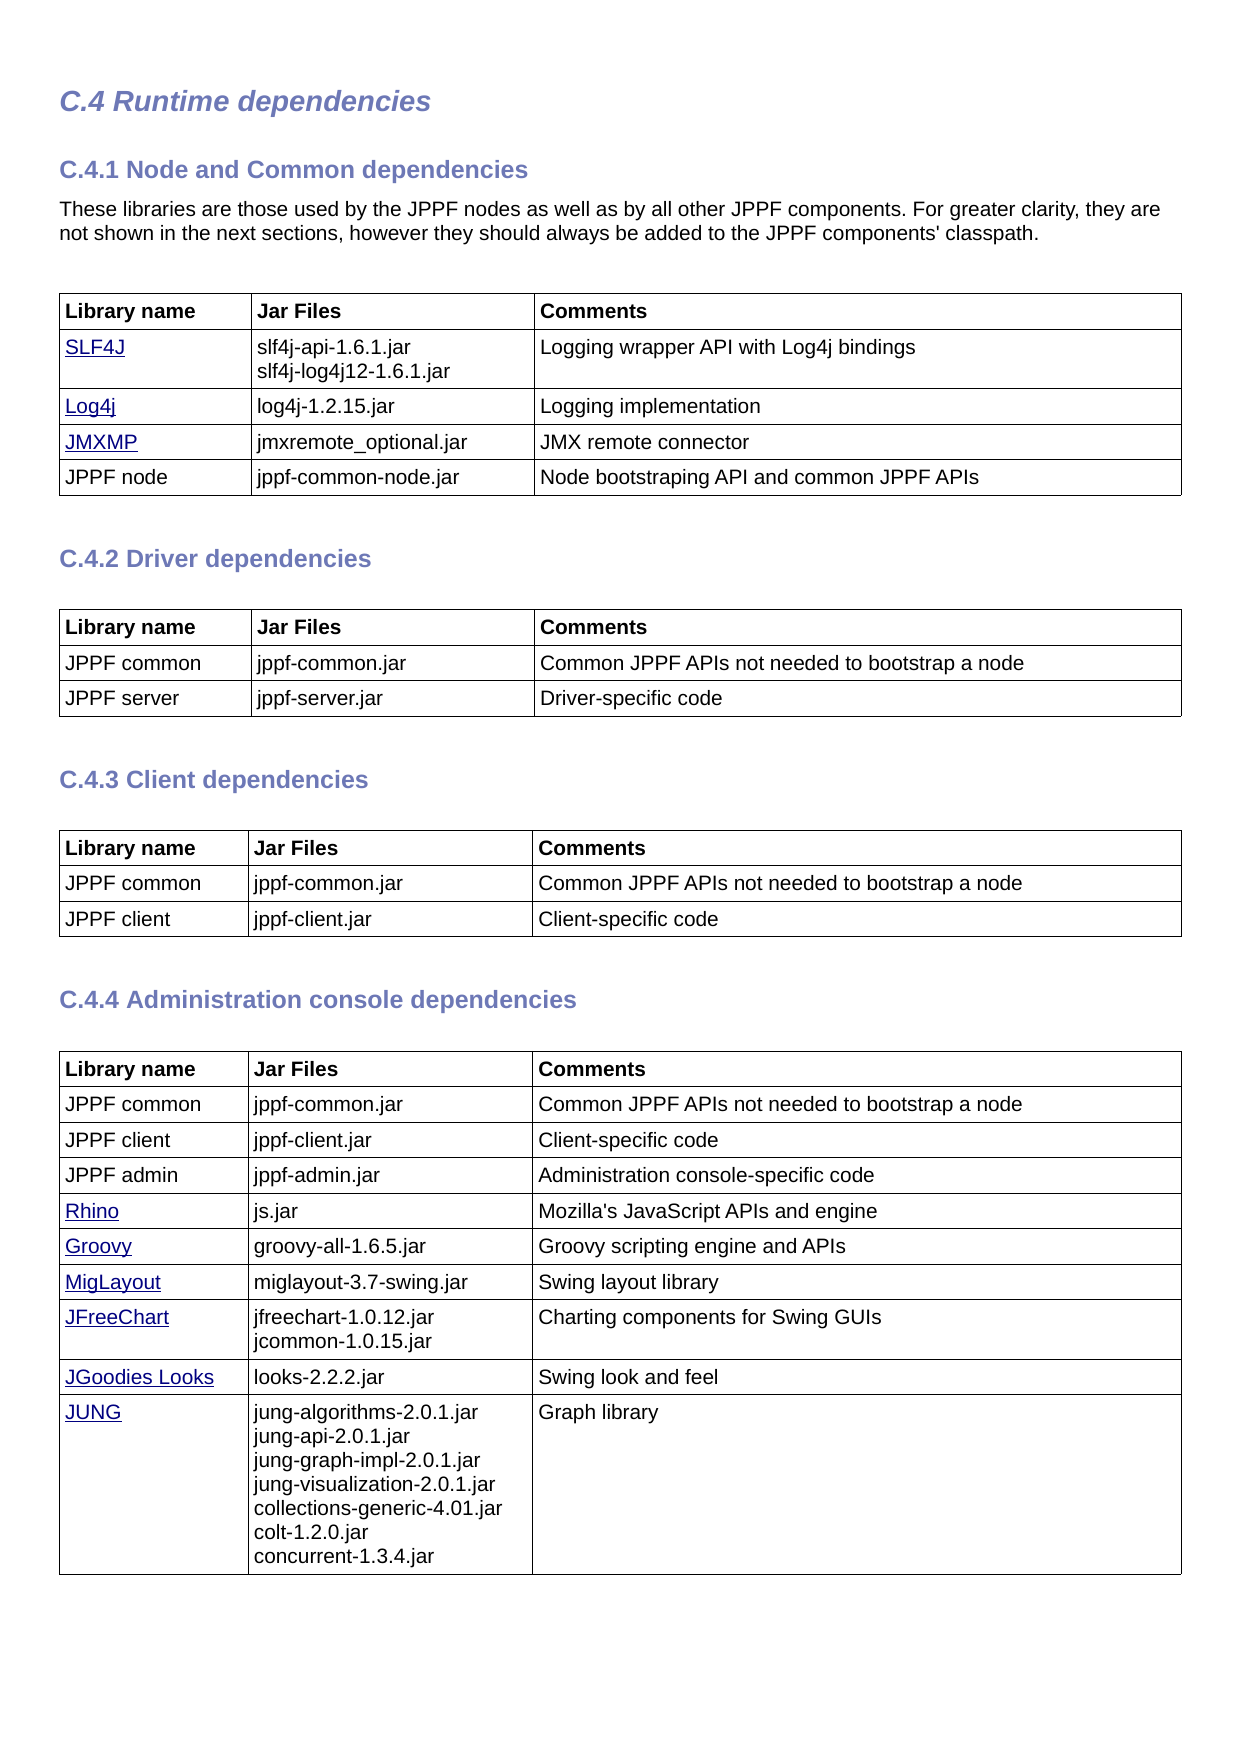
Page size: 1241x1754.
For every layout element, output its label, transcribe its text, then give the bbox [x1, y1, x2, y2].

table_cell JMXMP [60, 425, 251, 459]
table_cell jppf-client.jar [249, 902, 532, 936]
table_cell JPPF common [60, 1087, 248, 1122]
table_cell Graph library [533, 1395, 1181, 1574]
table_cell JFreeChart [60, 1300, 248, 1359]
table_cell Swing look and feel [533, 1360, 1181, 1394]
table_header Comments [533, 1052, 1181, 1086]
table_header Jar Files [252, 294, 534, 329]
table_header Comments [535, 610, 1181, 644]
table_cell JMX remote connector [535, 425, 1181, 459]
table_cell JPPF client [60, 1123, 248, 1157]
table_cell Client-specific code [533, 1123, 1181, 1157]
table_cell JPPF client [60, 902, 248, 936]
table_cell slf4j-api-1.6.1.jar slf4j-log4j12-1.6.1.jar [252, 330, 534, 388]
table_cell SLF4J [60, 330, 251, 388]
table_cell jppf-common.jar [252, 646, 534, 680]
table_cell jppf-admin.jar [249, 1158, 532, 1193]
table_cell jung-algorithms-2.0.1.jar jung-api-2.0.1.jar jung-graph-impl-2.0.1.jar jung-visualization-2.0.1.jar collections-generic-4.01.jar colt-1.2.0.jar concurrent-1.3.4.jar [249, 1395, 532, 1574]
table_header Library name [60, 1052, 248, 1086]
table_cell Mozilla's JavaScript APIs and engine [533, 1194, 1181, 1228]
table_cell jppf-common-node.jar [252, 460, 534, 495]
table_cell Charting components for Swing GUIs [533, 1300, 1181, 1359]
table_cell Swing layout library [533, 1265, 1181, 1299]
subtitle Client dependencies [59, 765, 1181, 793]
table_cell jppf-server.jar [252, 681, 534, 716]
table_cell jppf-common.jar [249, 1087, 532, 1122]
table_header Jar Files [249, 831, 532, 865]
table_cell jfreechart-1.0.12.jar jcommon-1.0.15.jar [249, 1300, 532, 1359]
table_cell MigLayout [60, 1265, 248, 1299]
table_header Library name [60, 610, 251, 644]
table_cell js.jar [249, 1194, 532, 1228]
table_cell Common JPPF APIs not needed to bootstrap a node [533, 866, 1181, 901]
table_cell Log4j [60, 389, 251, 424]
table_header Jar Files [252, 610, 534, 644]
table_cell miglayout-3.7-swing.jar [249, 1265, 532, 1299]
table_cell JUNG [60, 1395, 248, 1574]
subtitle Runtime dependencies [59, 84, 1181, 118]
table_cell Common JPPF APIs not needed to bootstrap a node [533, 1087, 1181, 1122]
table_cell Driver-specific code [535, 681, 1181, 716]
table_cell JPPF common [60, 646, 251, 680]
table_header Jar Files [249, 1052, 532, 1086]
table_cell JPPF common [60, 866, 248, 901]
table_cell JPPF node [60, 460, 251, 495]
table_header Library name [60, 294, 251, 329]
table_header Comments [535, 294, 1181, 329]
table_cell Groovy [60, 1229, 248, 1264]
table_cell JPPF admin [60, 1158, 248, 1193]
table_cell Client-specific code [533, 902, 1181, 936]
table_cell Node bootstraping API and common JPPF APIs [535, 460, 1181, 495]
table_header Library name [60, 831, 248, 865]
subtitle Administration console dependencies [59, 986, 1181, 1014]
table_cell Logging wrapper API with Log4j bindings [535, 330, 1181, 388]
table_cell jmxremote_optional.jar [252, 425, 534, 459]
table_cell Groovy scripting engine and APIs [533, 1229, 1181, 1264]
table_cell groovy-all-1.6.5.jar [249, 1229, 532, 1264]
table_cell jppf-common.jar [249, 866, 532, 901]
table_header Comments [533, 831, 1181, 865]
subtitle Node and Common dependencies [59, 155, 1181, 184]
table_cell Rhino [60, 1194, 248, 1228]
table_cell Common JPPF APIs not needed to bootstrap a node [535, 646, 1181, 680]
table_cell Logging implementation [535, 389, 1181, 424]
table_cell looks-2.2.2.jar [249, 1360, 532, 1394]
table_cell log4j-1.2.15.jar [252, 389, 534, 424]
table_cell JPPF server [60, 681, 251, 716]
table_cell JGoodies Looks [60, 1360, 248, 1394]
table_cell Administration console-specific code [533, 1158, 1181, 1193]
table_cell jppf-client.jar [249, 1123, 532, 1157]
text These libraries are those used by the JPPF nodes as well as by all other JPPF components. For greater clarity, they are not shown in the next sections, however they should always be added to the JPPF components' classpath. [59, 196, 1181, 244]
subtitle Driver dependencies [59, 544, 1181, 573]
